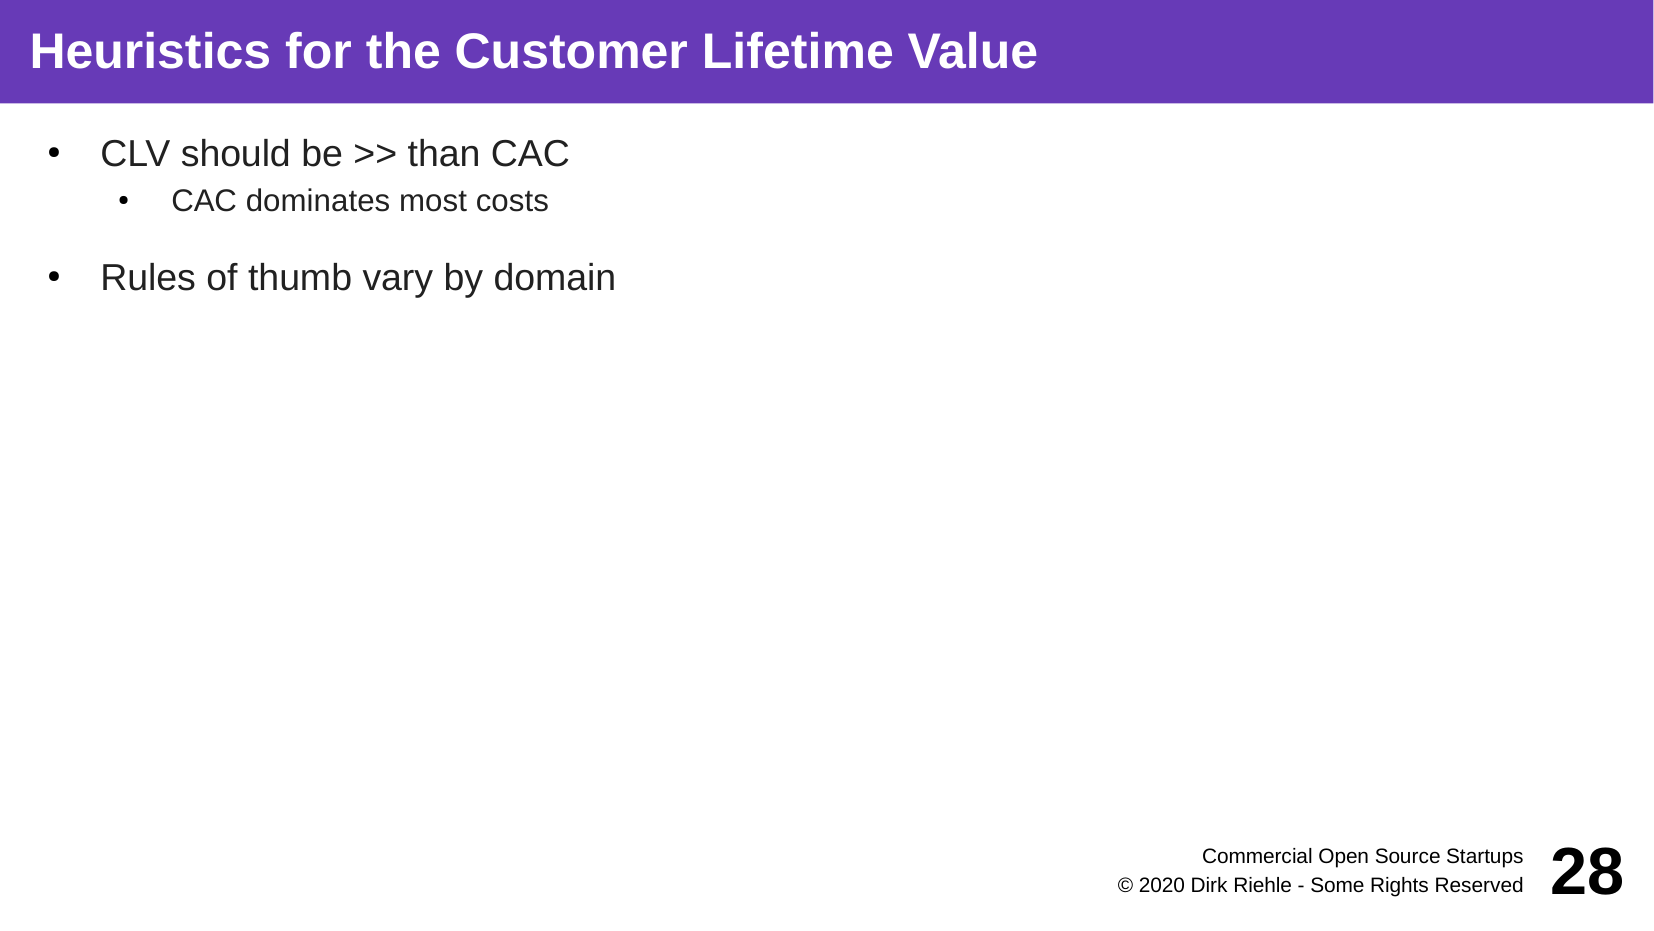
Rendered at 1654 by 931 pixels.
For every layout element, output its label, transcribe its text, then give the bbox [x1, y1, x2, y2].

title Heuristics for the Customer Lifetime Value [0, 0, 1654, 104]
list CLV should be >> than CAC CAC dominates most costs Rules of thumb vary by domain [29, 132, 1625, 813]
